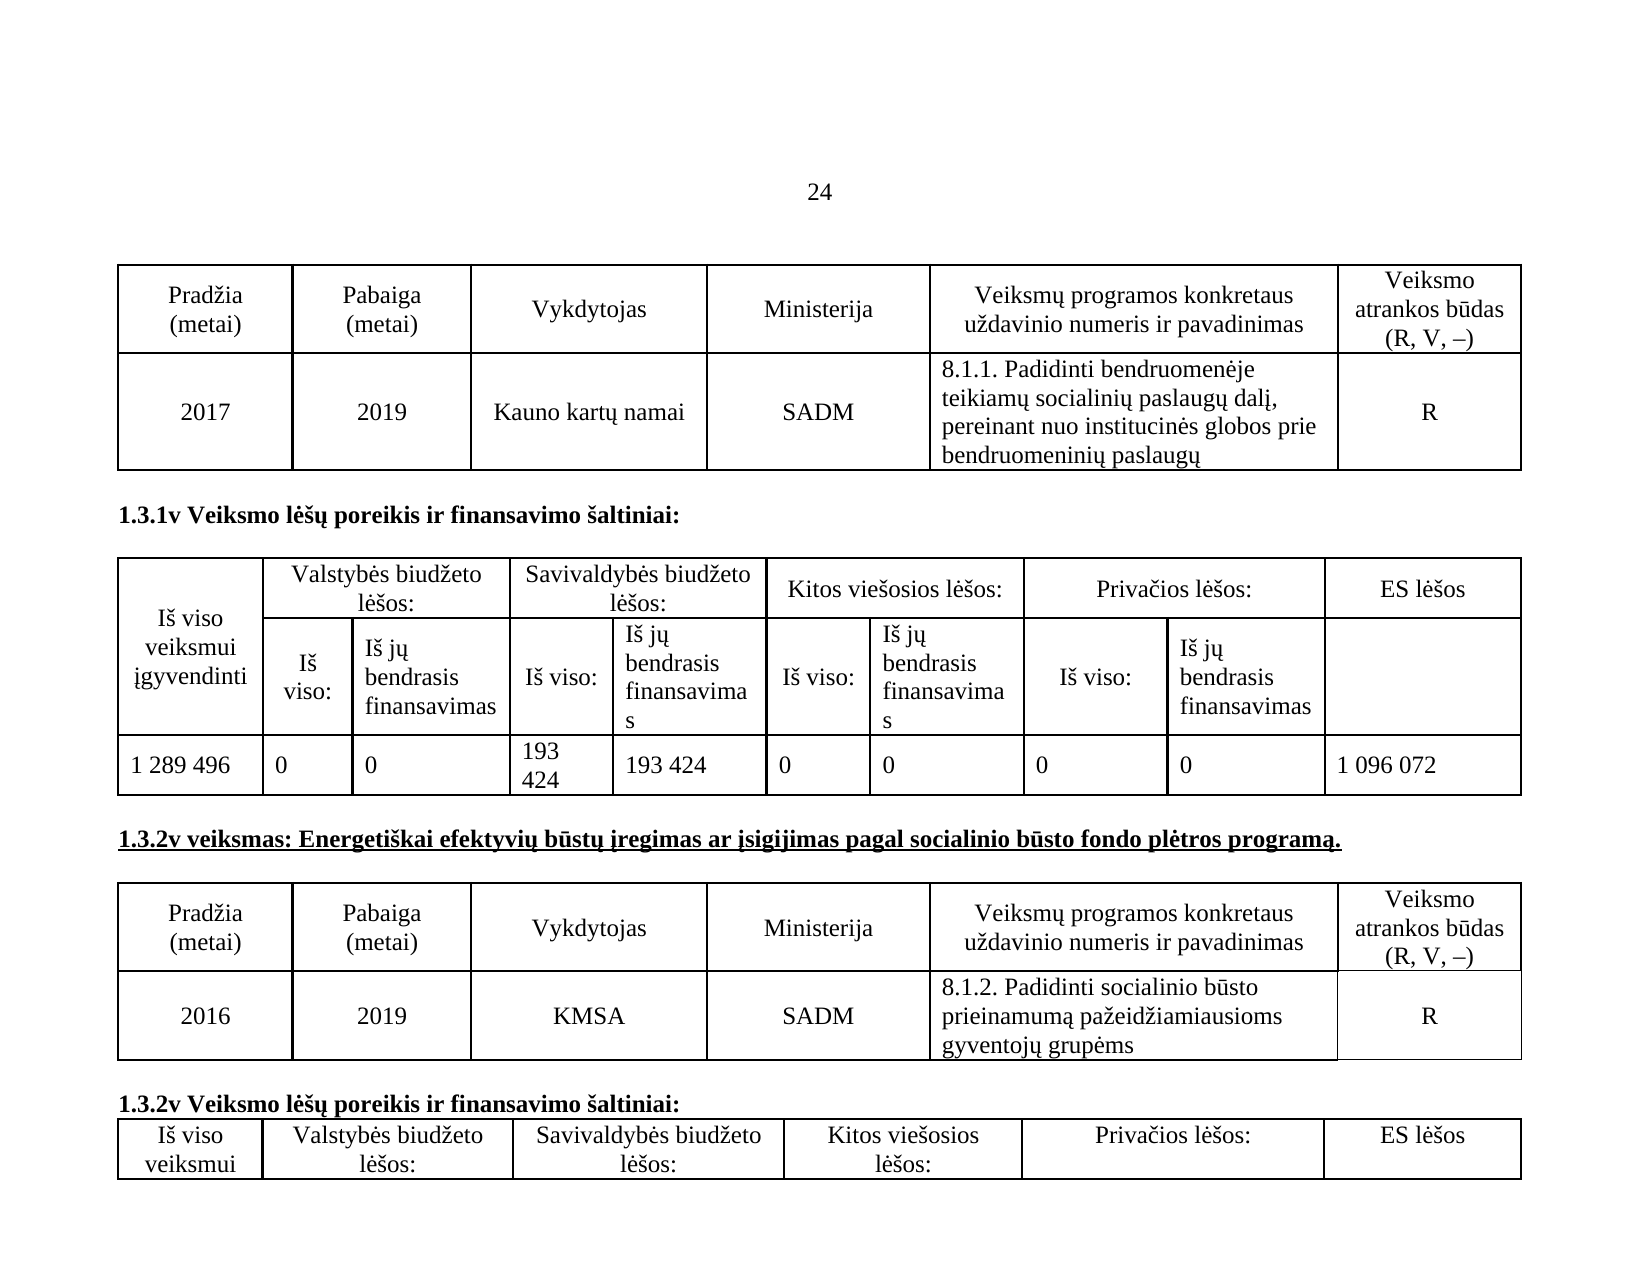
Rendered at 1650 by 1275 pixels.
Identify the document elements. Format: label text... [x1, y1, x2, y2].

table_cell R [1339, 354, 1520, 469]
table_cell Iš viso: [768, 619, 869, 734]
table_cell Iš viso: [264, 619, 351, 734]
table_header Kitos viešosios lėšos: [768, 559, 1023, 617]
table_header Kitos viešosios lėšos: [785, 1120, 1021, 1178]
table_cell 8.1.1. Padidinti bendruomenėje teikiamų socialinių paslaugų dalį, pereinant nuo institucinės globos prie bendruomeninių paslaugų [931, 354, 1337, 469]
table_header Pradžia (metai) [119, 884, 291, 970]
table_cell 1 289 496 [119, 736, 262, 793]
text 1.3.2v Veiksmo lėšų poreikis ir finansavimo šaltiniai: [118, 1089, 1521, 1118]
table_cell Iš jų bendrasis finansavimas [1169, 619, 1324, 734]
table_header Pradžia (metai) [119, 266, 291, 352]
table_cell Iš jų bendrasis finansavimas [871, 619, 1023, 734]
table_cell 2019 [294, 354, 470, 469]
table_cell Iš viso: [511, 619, 612, 734]
table_cell SADM [708, 354, 929, 469]
table_header Privačios lėšos: [1025, 559, 1324, 617]
table_header Pabaiga (metai) [294, 884, 470, 970]
table_cell 0 [354, 736, 509, 793]
table_cell R [1338, 971, 1521, 1058]
table_cell 1 096 072 [1326, 736, 1520, 793]
table_header Ministerija [708, 266, 929, 352]
table_cell Iš jų bendrasis finansavimas [614, 619, 765, 734]
text 1.3.2v veiksmas: Energetiškai efektyvių būstų įregimas ar įsigijimas pagal socialinio būsto fondo plėtros programą. [118, 824, 1521, 853]
table_header Veiksmų programos konkretaus uždavinio numeris ir pavadinimas [931, 266, 1337, 352]
table_cell Kauno kartų namai [472, 354, 706, 469]
table_header Pabaiga (metai) [294, 266, 470, 352]
table_header Vykdytojas [472, 266, 706, 352]
table_cell 0 [1169, 736, 1324, 793]
table_header Valstybės biudžeto lėšos: [264, 1120, 512, 1178]
table_cell 0 [1025, 736, 1166, 793]
text 1.3.1v Veiksmo lėšų poreikis ir finansavimo šaltiniai: [118, 500, 1521, 528]
table_header Iš viso veiksmui įgyvendinti [119, 559, 262, 734]
table_header ES lėšos [1325, 1120, 1520, 1178]
table_cell Iš jų bendrasis finansavimas [354, 619, 509, 734]
table_cell 0 [871, 736, 1023, 793]
table_header ES lėšos [1326, 559, 1520, 617]
table_header Ministerija [708, 884, 929, 970]
table_header Iš viso veiksmui [119, 1120, 261, 1178]
table_cell 2017 [119, 354, 291, 469]
table_header Savivaldybės biudžeto lėšos: [511, 559, 765, 617]
table_cell [1326, 619, 1520, 734]
table_cell 8.1.2. Padidinti socialinio būsto prieinamumą pažeidžiamiausioms gyventojų grupėms [931, 972, 1337, 1058]
table_header Valstybės biudžeto lėšos: [264, 559, 509, 617]
table_cell 193 424 [511, 736, 612, 793]
table_header Veiksmų programos konkretaus uždavinio numeris ir pavadinimas [931, 884, 1337, 970]
table_header Privačios lėšos: [1023, 1120, 1323, 1178]
table_header Veiksmo atrankos būdas (R, V, –) [1339, 266, 1520, 352]
table_header Vykdytojas [472, 884, 706, 970]
table_cell 193 424 [614, 736, 765, 793]
table_cell KMSA [472, 972, 706, 1058]
table_cell 2019 [294, 972, 470, 1058]
table_cell Iš viso: [1025, 619, 1166, 734]
table_cell 0 [768, 736, 869, 793]
table_header Savivaldybės biudžeto lėšos: [514, 1120, 783, 1178]
table_cell 2016 [119, 972, 291, 1058]
table_header Veiksmo atrankos būdas (R, V, –) [1339, 884, 1520, 970]
table_cell 0 [264, 736, 351, 793]
table_cell SADM [708, 972, 929, 1058]
